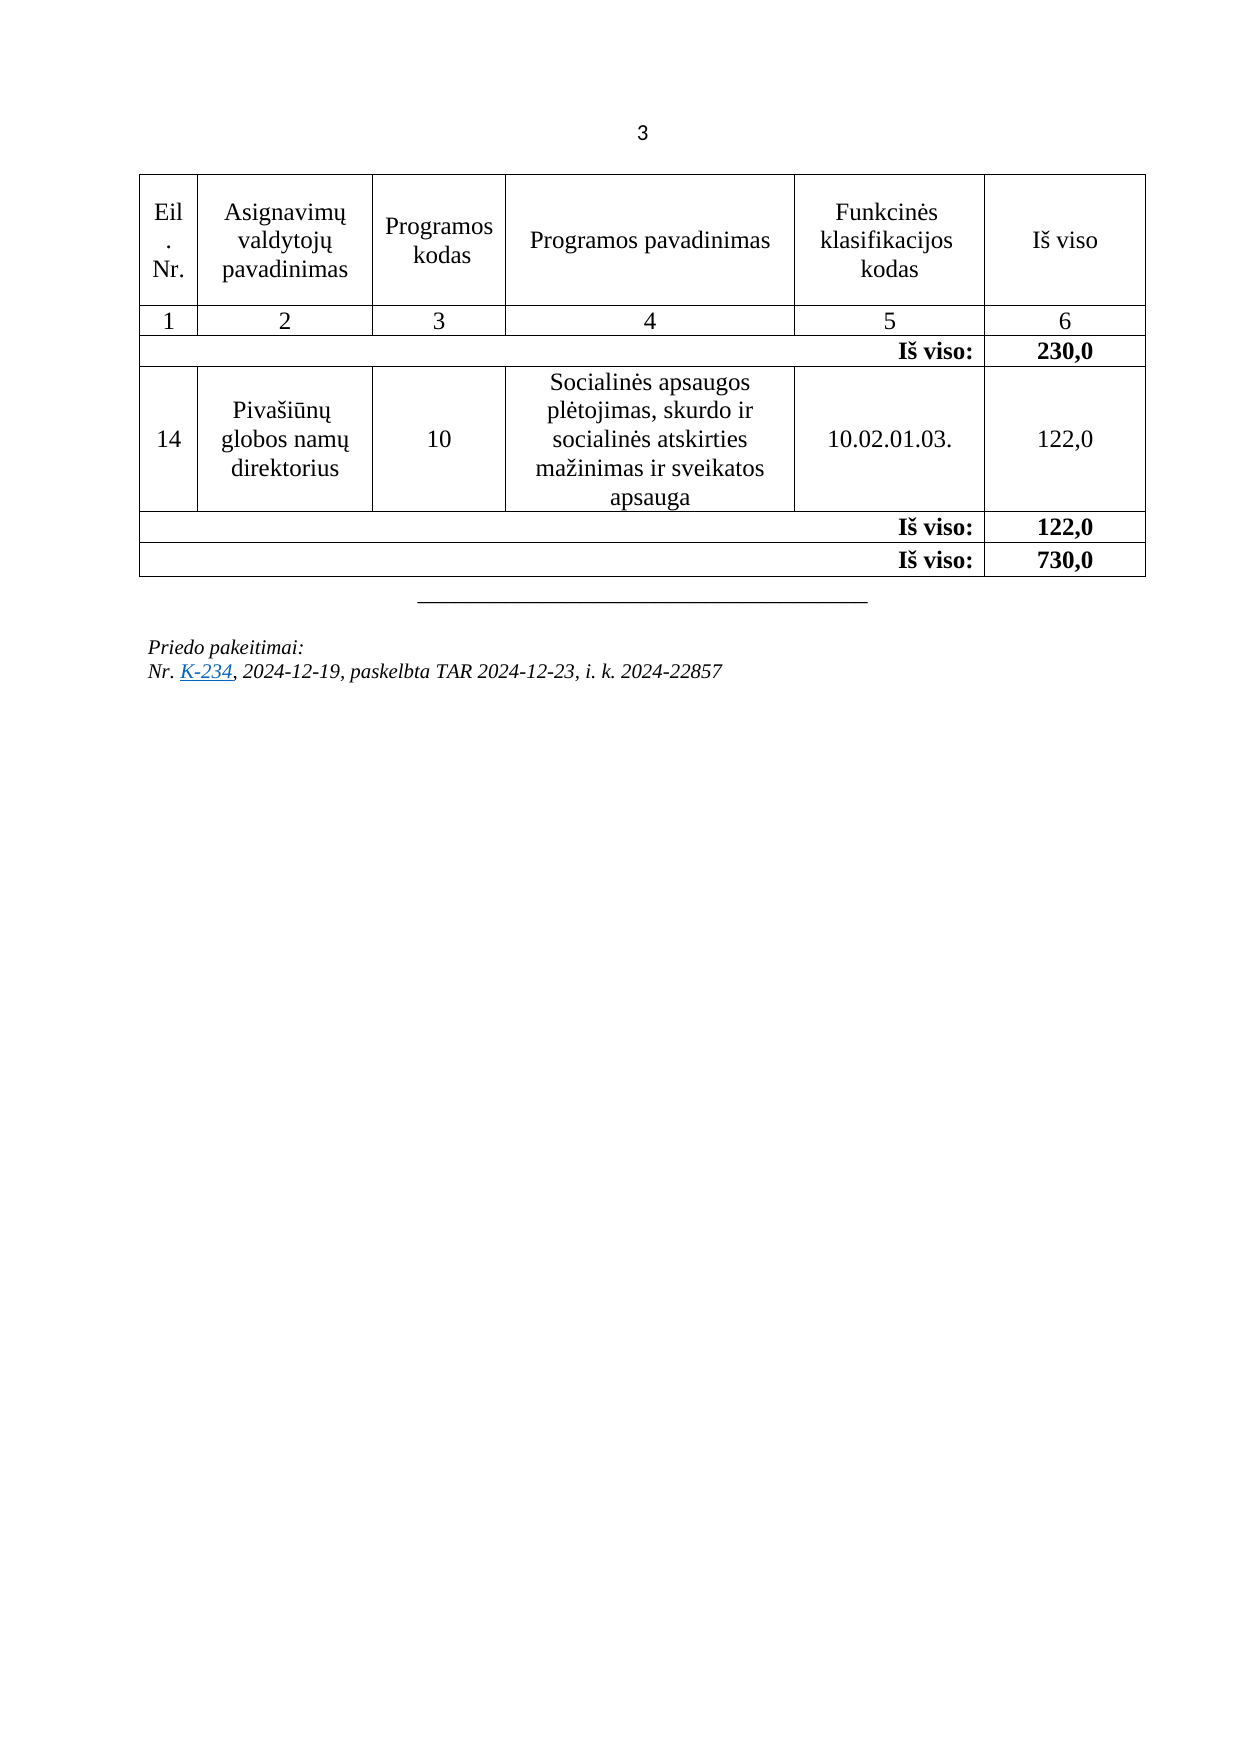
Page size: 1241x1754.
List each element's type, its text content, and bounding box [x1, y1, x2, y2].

text Nr. K-234, 2024-12-19, paskelbta TAR 2024-12-23, i. k. 2024-22857 [148, 659, 1137, 683]
table_cell 3 [373, 306, 505, 334]
table_cell 2 [198, 306, 372, 334]
table_cell 122,0 [985, 367, 1145, 511]
table_header Eil. Nr. [140, 175, 197, 305]
table_cell 5 [795, 306, 984, 334]
table_header Funkcinės klasifikacijos kodas [795, 175, 984, 305]
table_cell Socialinės apsaugos plėtojimas, skurdo ir socialinės atskirties mažinimas ir sveikatos apsauga [506, 367, 794, 511]
table_cell 4 [506, 306, 794, 334]
table_cell Iš viso: [140, 543, 984, 576]
table_cell 6 [985, 306, 1145, 334]
table_cell 730,0 [985, 543, 1145, 576]
table_cell 122,0 [985, 512, 1145, 542]
table_header Programos pavadinimas [506, 175, 794, 305]
table_cell Iš viso: [140, 512, 984, 542]
table_cell 1 [140, 306, 197, 334]
text ____________________________________ [148, 577, 1137, 606]
text Priedo pakeitimai: [148, 635, 1137, 659]
table_cell Iš viso: [140, 336, 984, 366]
table_header Iš viso [985, 175, 1145, 305]
table_cell 10 [373, 367, 505, 511]
table_header Programos kodas [373, 175, 505, 305]
table_header Asignavimų valdytojų pavadinimas [198, 175, 372, 305]
table_cell 230,0 [985, 336, 1145, 366]
table_cell Pivašiūnų globos namų direktorius [198, 367, 372, 511]
table_cell 14 [140, 367, 197, 511]
table_cell 10.02.01.03. [795, 367, 984, 511]
